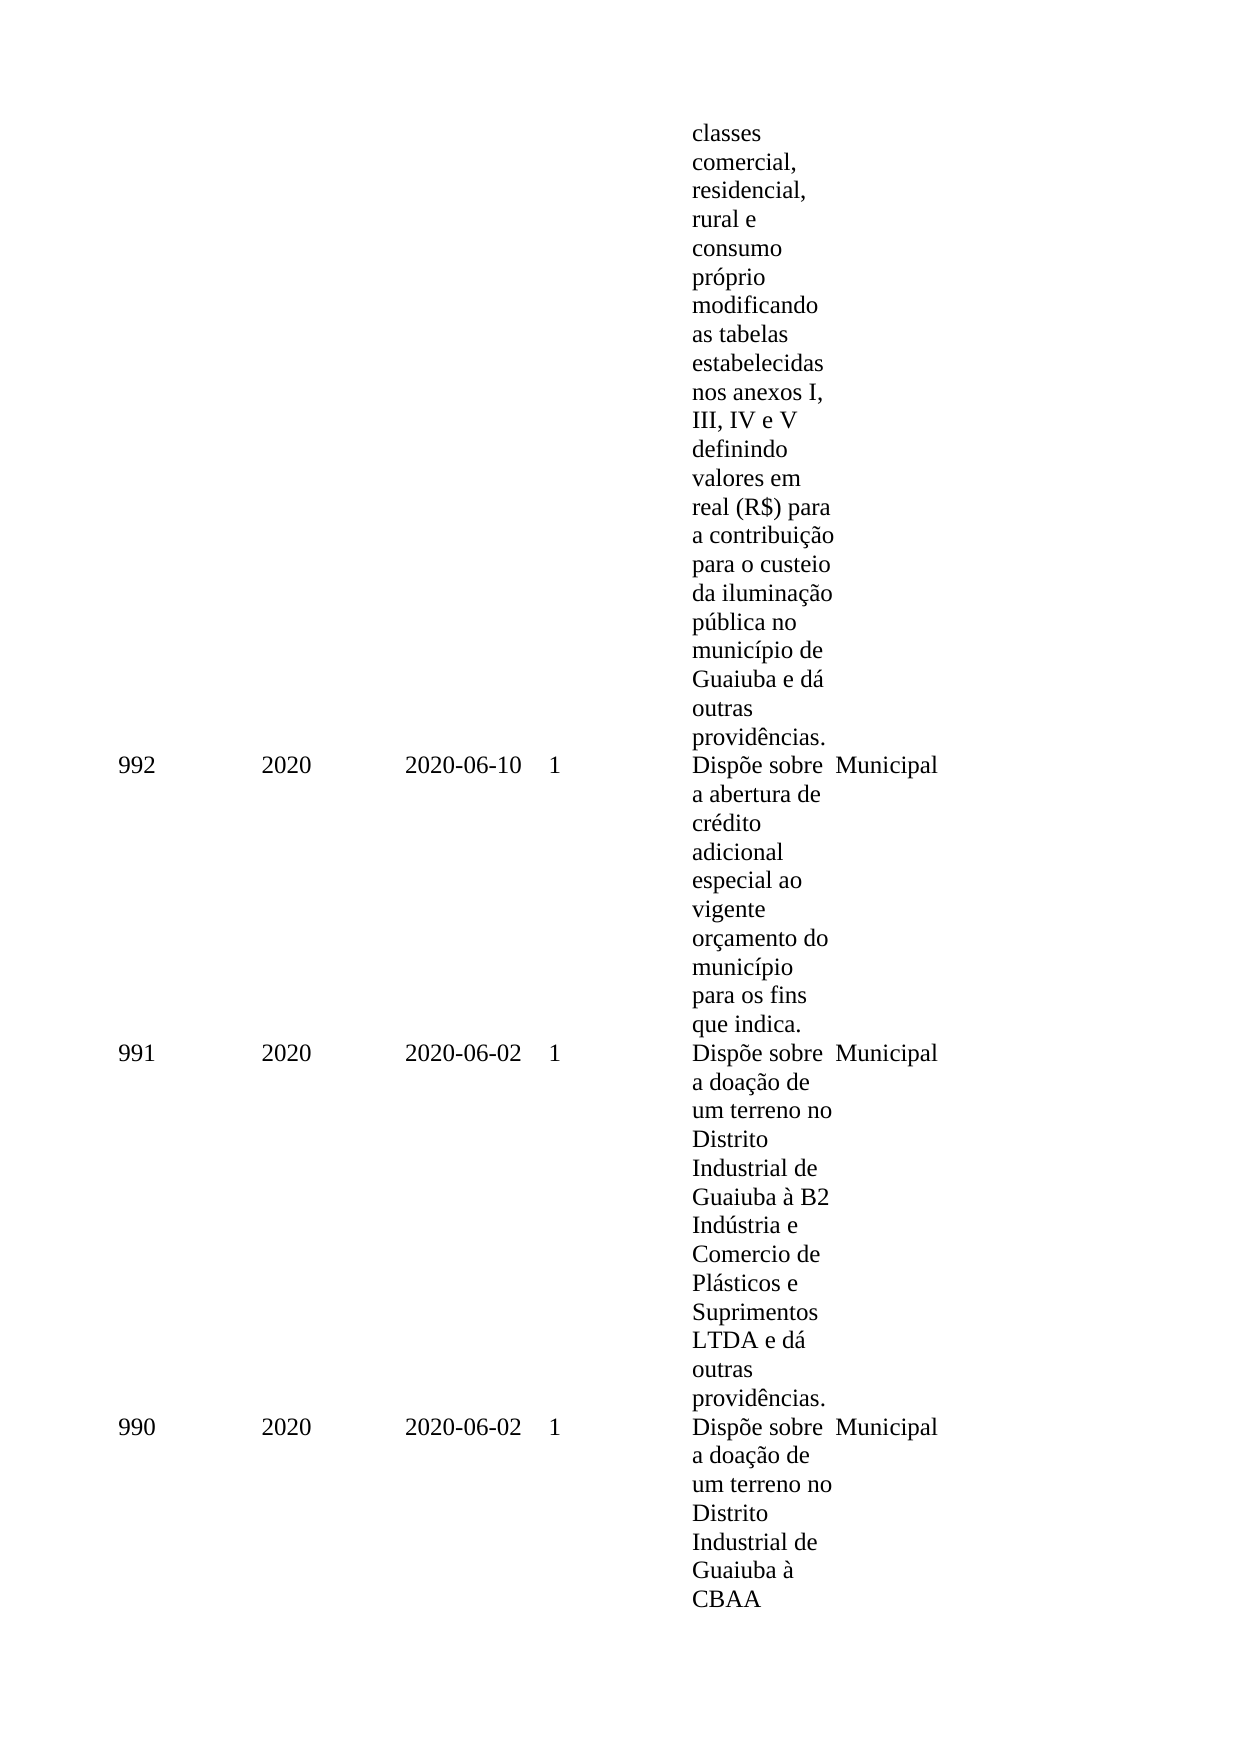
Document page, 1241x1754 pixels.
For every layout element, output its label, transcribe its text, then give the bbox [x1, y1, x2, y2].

table_cell 1 [548, 751, 692, 1038]
table_cell Dispõe sobre a abertura de crédito adicional especial ao vigente orçamento do município para os fins que indica. [692, 751, 835, 1038]
table_cell 1 [548, 1412, 692, 1613]
table_cell 992 [118, 751, 261, 1038]
table_cell 2020-06-02 [405, 1412, 548, 1613]
table_cell 2020 [261, 1038, 405, 1412]
table_cell Municipal [835, 1412, 979, 1613]
table_cell Municipal [835, 751, 979, 1038]
table_cell 990 [118, 1412, 261, 1613]
table_cell Dispõe sobre a doação de um terreno no Distrito Industrial de Guaiuba à CBAA [692, 1412, 835, 1613]
table_cell [835, 118, 979, 751]
table_cell [979, 751, 1122, 1038]
table_cell classes comercial, residencial, rural e consumo próprio modificando as tabelas estabelecidas nos anexos I, III, IV e V definindo valores em real (R$) para a contribuição para o custeio da iluminação pública no município de Guaiuba e dá outras providências. [692, 118, 835, 751]
table_cell [548, 118, 692, 751]
table_cell 2020 [261, 1412, 405, 1613]
table_cell 2020 [261, 751, 405, 1038]
table_cell [261, 118, 405, 751]
table_cell [405, 118, 548, 751]
table_cell Municipal [835, 1038, 979, 1412]
table_cell Dispõe sobre a doação de um terreno no Distrito Industrial de Guaiuba à B2 Indústria e Comercio de Plásticos e Suprimentos LTDA e dá outras providências. [692, 1038, 835, 1412]
table_cell [979, 118, 1122, 751]
table_cell 1 [548, 1038, 692, 1412]
table_cell [979, 1412, 1122, 1613]
table_cell 2020-06-10 [405, 751, 548, 1038]
table_cell 2020-06-02 [405, 1038, 548, 1412]
table_cell 991 [118, 1038, 261, 1412]
table_cell [118, 118, 261, 751]
table_cell [979, 1038, 1122, 1412]
